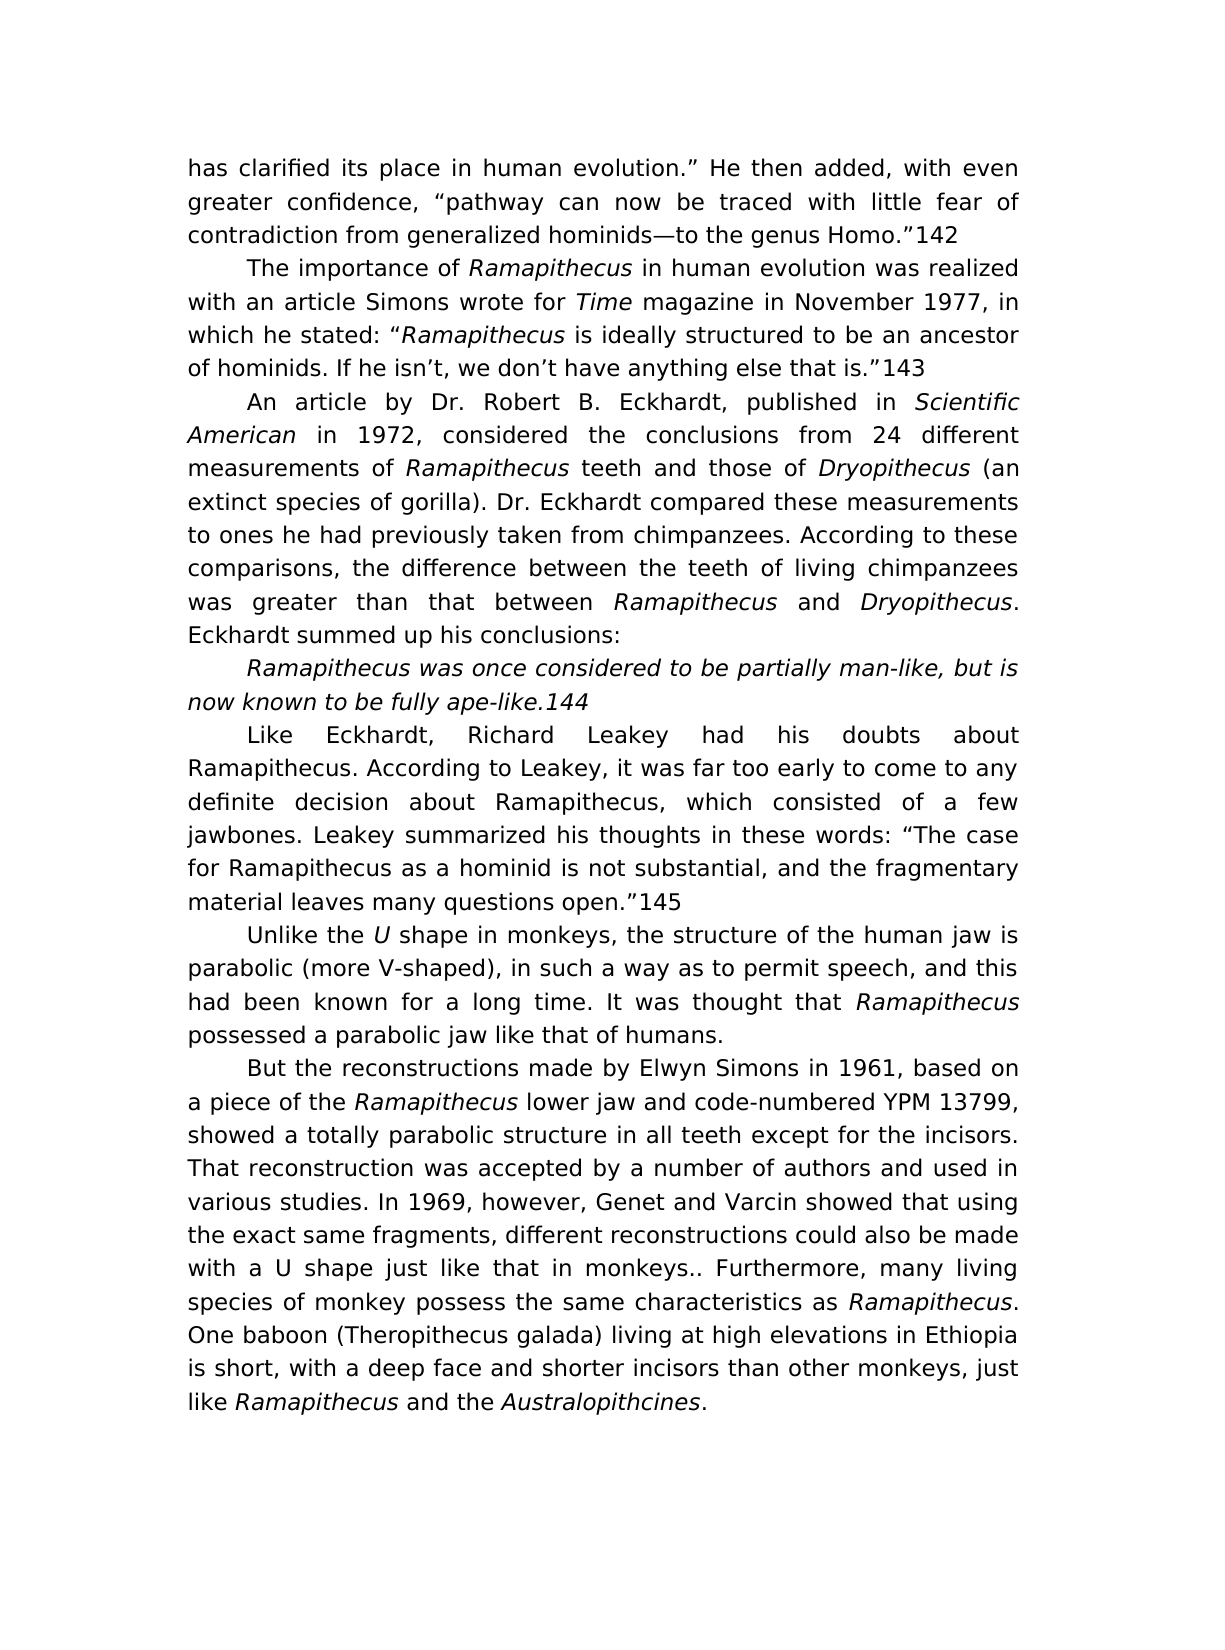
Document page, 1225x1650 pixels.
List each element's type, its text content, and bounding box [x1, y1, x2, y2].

text Like Eckhardt, Richard Leakey had his doubts about Ramapithecus. According to Leakey, it was far too early to come to any definite decision about Ramapithecus, which consisted of a few jawbones. Leakey summarized his thoughts in these words: “The case for Ramapithecus as a hominid is not substantial, and the fragmentary material leaves many questions open.”145 [187, 717, 1020, 917]
text But the reconstructions made by Elwyn Simons in 1961, based on a piece of the Ramapithecus lower jaw and code-numbered YPM 13799, showed a totally parabolic structure in all teeth except for the incisors. That reconstruction was accepted by a number of authors and used in various studies. In 1969, however, Genet and Varcin showed that using the exact same fragments, different reconstructions could also be made with a U shape just like that in monkeys.. Furthermore, many living species of monkey possess the same characteristics as Ramapithecus. One baboon (Theropithecus galada) living at high elevations in Ethiopia is short, with a deep face and shorter incisors than other monkeys, just like Ramapithecus and the Australopithcines. [187, 1050, 1020, 1417]
text has clarified its place in human evolution.” He then added, with even greater confidence, “pathway can now be traced with little fear of contradiction from generalized hominids—to the genus Homo.”142 [187, 150, 1020, 250]
text Ramapithecus was once considered to be partially man-like, but is now known to be fully ape-like.144 [187, 650, 1020, 717]
text An article by Dr. Robert B. Eckhardt, published in Scientific American in 1972, considered the conclusions from 24 different measurements of Ramapithecus teeth and those of Dryopithecus (an extinct species of gorilla). Dr. Eckhardt compared these measurements to ones he had previously taken from chimpanzees. According to these comparisons, the difference between the teeth of living chimpanzees was greater than that between Ramapithecus and Dryopithecus. Eckhardt summed up his conclusions: [187, 383, 1020, 650]
text Unlike the U shape in monkeys, the structure of the human jaw is parabolic (more V-shaped), in such a way as to permit speech, and this had been known for a long time. It was thought that Ramapithecus possessed a parabolic jaw like that of humans. [187, 917, 1020, 1050]
text The importance of Ramapithecus in human evolution was realized with an article Simons wrote for Time magazine in November 1977, in which he stated: “Ramapithecus is ideally structured to be an ancestor of hominids. If he isn’t, we don’t have anything else that is.”143 [187, 250, 1020, 383]
